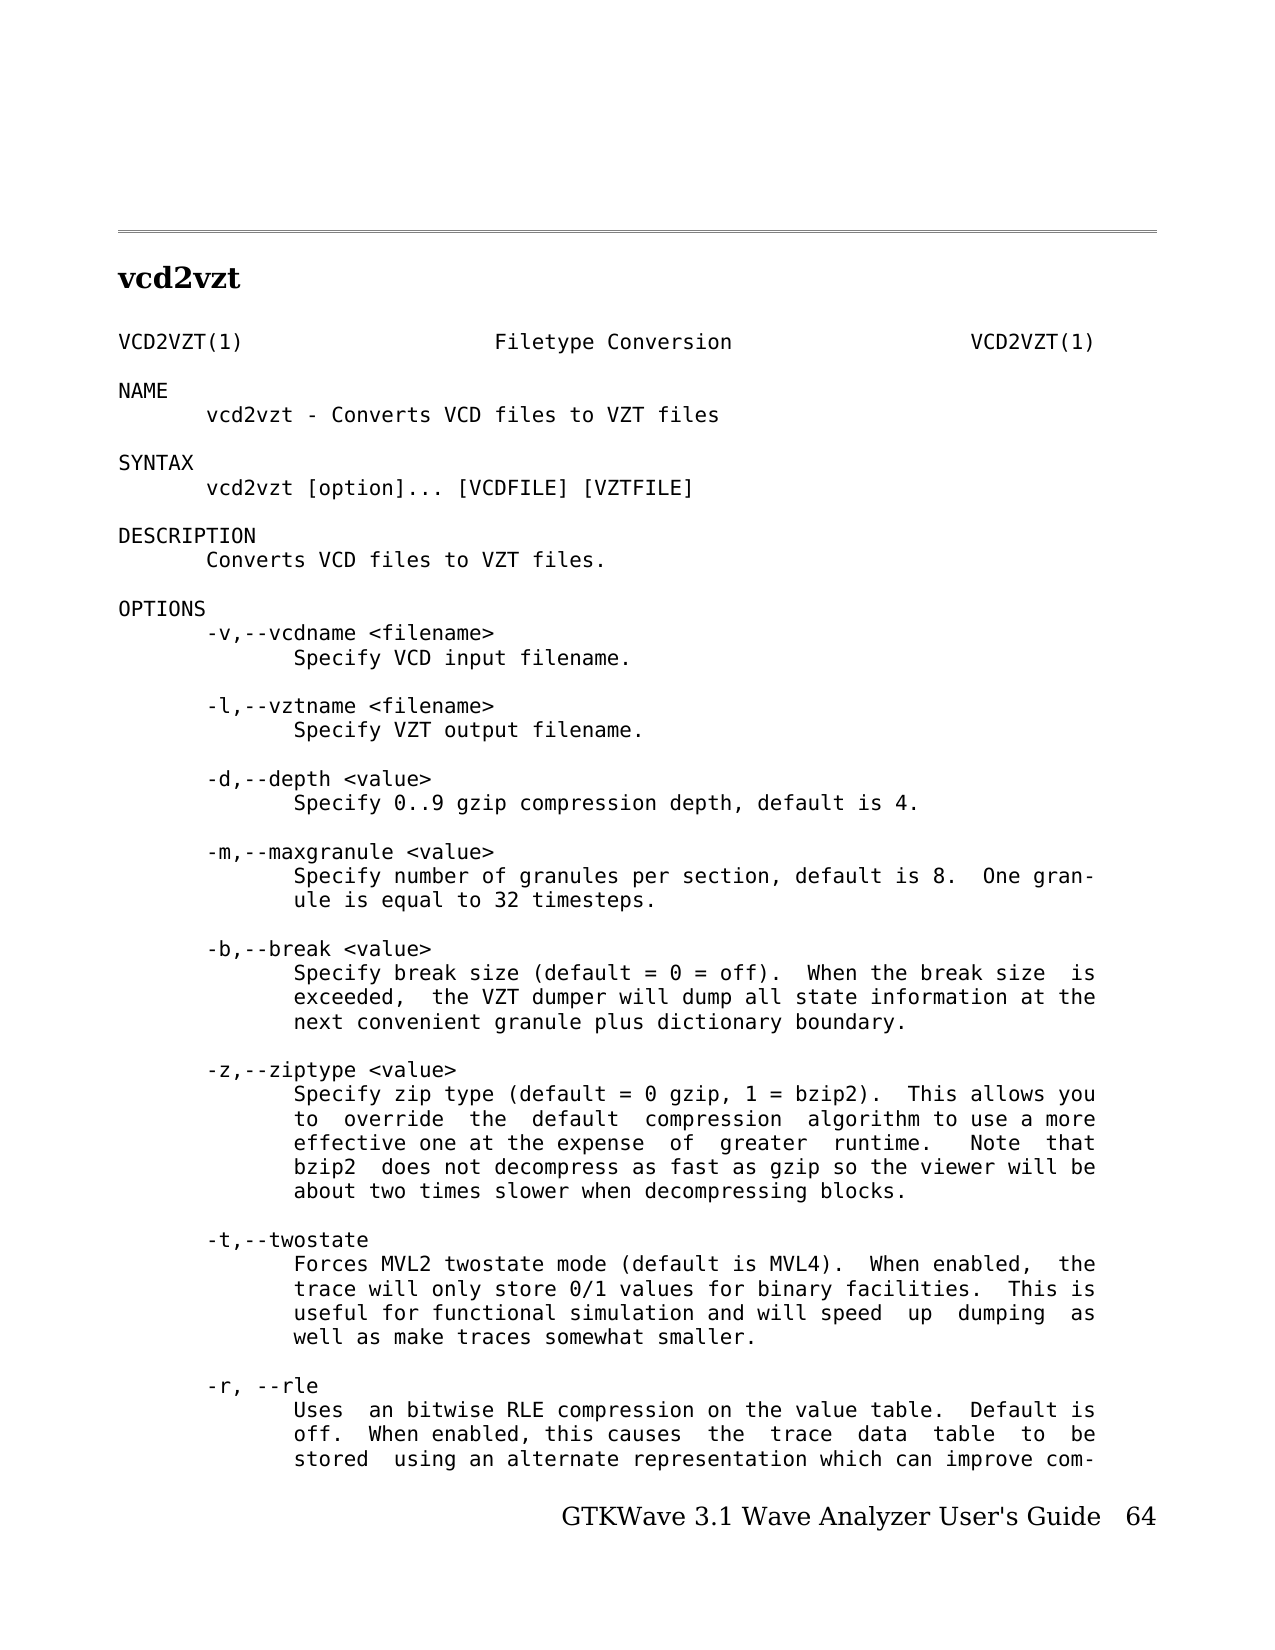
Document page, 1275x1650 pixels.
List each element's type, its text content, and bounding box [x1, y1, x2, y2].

text vcd2vzt [118, 262, 1157, 296]
text to override the default compression algorithm to use a more [118, 1107, 1157, 1131]
text bzip2 does not decompress as fast as gzip so the viewer will be [118, 1155, 1157, 1179]
text effective one at the expense of greater runtime. Note that [118, 1131, 1157, 1155]
text -d,--depth <value> [118, 767, 1157, 791]
text NAME [118, 379, 1157, 403]
text OPTIONS [118, 597, 1157, 621]
text exceeded, the VZT dumper will dump all state information at the [118, 985, 1157, 1010]
text -v,--vcdname <filename> [118, 621, 1157, 646]
text -l,--vztname <filename> [118, 694, 1157, 718]
text -r, --rle [118, 1374, 1157, 1398]
text ule is equal to 32 timesteps. [118, 888, 1157, 913]
text DESCRIPTION [118, 524, 1157, 548]
text Specify VZT output filename. [118, 718, 1157, 743]
text -b,--break <value> [118, 937, 1157, 961]
text off. When enabled, this causes the trace data table to be [118, 1422, 1157, 1447]
text Specify zip type (default = 0 gzip, 1 = bzip2). This allows you [118, 1082, 1157, 1107]
text vcd2vzt [option]... [VCDFILE] [VZTFILE] [118, 476, 1157, 500]
text Specify VCD input filename. [118, 646, 1157, 670]
text SYNTAX [118, 451, 1157, 476]
text about two times slower when decompressing blocks. [118, 1179, 1157, 1204]
text Converts VCD files to VZT files. [118, 548, 1157, 573]
text useful for functional simulation and will speed up dumping as [118, 1301, 1157, 1325]
text well as make traces somewhat smaller. [118, 1325, 1157, 1349]
text trace will only store 0/1 values for binary facilities. This is [118, 1277, 1157, 1301]
text -m,--maxgranule <value> [118, 840, 1157, 864]
text Specify 0..9 gzip compression depth, default is 4. [118, 791, 1157, 816]
text -t,--twostate [118, 1228, 1157, 1252]
text Uses an bitwise RLE compression on the value table. Default is [118, 1398, 1157, 1422]
text next convenient granule plus dictionary boundary. [118, 1010, 1157, 1034]
text Specify number of granules per section, default is 8. One gran- [118, 864, 1157, 888]
text vcd2vzt - Converts VCD files to VZT files [118, 403, 1157, 427]
text -z,--ziptype <value> [118, 1058, 1157, 1082]
text VCD2VZT(1) Filetype Conversion VCD2VZT(1) [118, 330, 1157, 354]
text Specify break size (default = 0 = off). When the break size is [118, 961, 1157, 985]
text stored using an alternate representation which can improve com- [118, 1447, 1157, 1471]
text Forces MVL2 twostate mode (default is MVL4). When enabled, the [118, 1252, 1157, 1277]
